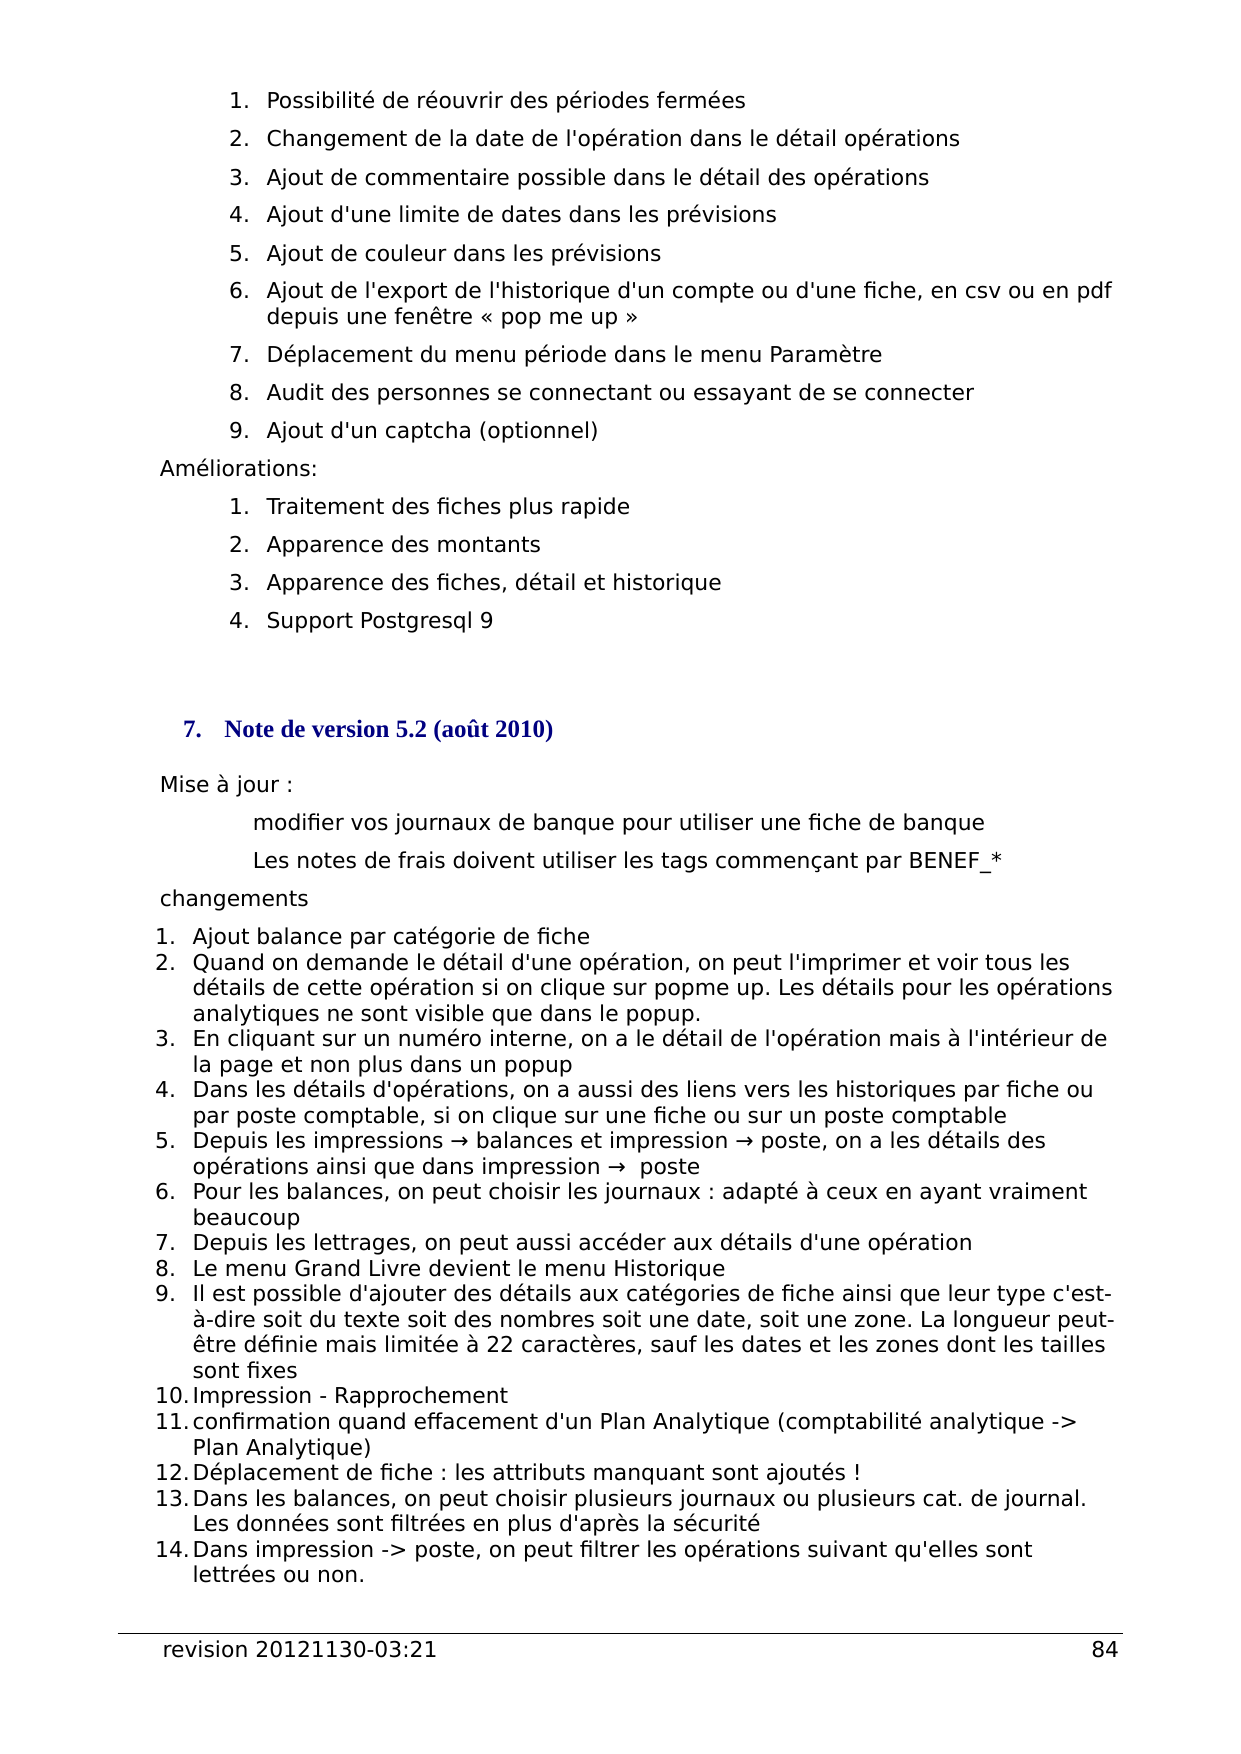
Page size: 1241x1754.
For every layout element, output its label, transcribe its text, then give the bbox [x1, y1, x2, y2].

list Pour les balances, on peut choisir les journaux : adapté à ceux en ayant vraiment beaucoup [155, 1179, 1123, 1230]
text changements [159, 886, 1123, 912]
list Dans impression -> poste, on peut filtrer les opérations suivant qu'elles sont lettrées ou non. [155, 1537, 1123, 1588]
list Apparence des montants [229, 532, 1123, 558]
list Impression - Rapprochement [155, 1383, 1123, 1409]
list Ajout de commentaire possible dans le détail des opérations [229, 164, 1123, 190]
list Changement de la date de l'opération dans le détail opérations [229, 127, 1123, 152]
list Il est possible d'ajouter des détails aux catégories de fiche ainsi que leur type c'est-à-dire soit du texte soit des nombres soit une date, soit une zone. La longueur peut-être définie mais limitée à 22 caractères, sauf les dates et les zones dont les tailles sont fixes [155, 1281, 1123, 1383]
list confirmation quand effacement d'un Plan Analytique (comptabilité analytique -> Plan Analytique) [155, 1409, 1123, 1460]
list Ajout de l'export de l'historique d'un compte ou d'une fiche, en csv ou en pdf depuis une fenêtre « pop me up » [229, 279, 1123, 330]
list Quand on demande le détail d'une opération, on peut l'imprimer et voir tous les détails de cette opération si on clique sur popme up. Les détails pour les opérations analytiques ne sont visible que dans le popup. [155, 950, 1123, 1026]
list En cliquant sur un numéro interne, on a le détail de l'opération mais à l'intérieur de la page et non plus dans un popup [155, 1026, 1123, 1077]
list Ajout d'un captcha (optionnel) [229, 418, 1123, 444]
text Les notes de frais doivent utiliser les tags commençant par BENEF_* [159, 848, 1123, 874]
list Possibilité de réouvrir des périodes fermées [229, 88, 1123, 114]
text modifier vos journaux de banque pour utiliser une fiche de banque [159, 810, 1123, 836]
list Audit des personnes se connectant ou essayant de se connecter [229, 380, 1123, 406]
list Depuis les impressions → balances et impression → poste, on a les détails des opérations ainsi que dans impression → poste [155, 1128, 1123, 1179]
list Le menu Grand Livre devient le menu Historique [155, 1256, 1123, 1281]
list Depuis les lettrages, on peut aussi accéder aux détails d'une opération [155, 1230, 1123, 1256]
list Ajout de couleur dans les prévisions [229, 241, 1123, 266]
list Support Postgresql 9 [229, 608, 1123, 634]
list Ajout balance par catégorie de fiche [155, 924, 1123, 950]
list Ajout d'une limite de dates dans les prévisions [229, 203, 1123, 228]
text Améliorations: [159, 456, 1123, 482]
text Mise à jour : [159, 772, 1123, 798]
list Apparence des fiches, détail et historique [229, 570, 1123, 596]
subtitle Note de version 5.2 (août 2010) [177, 714, 1123, 743]
list Dans les détails d'opérations, on a aussi des liens vers les historiques par fiche ou par poste comptable, si on clique sur une fiche ou sur un poste comptable [155, 1077, 1123, 1128]
list Dans les balances, on peut choisir plusieurs journaux ou plusieurs cat. de journal. Les données sont filtrées en plus d'après la sécurité [155, 1486, 1123, 1537]
list Déplacement du menu période dans le menu Paramètre [229, 342, 1123, 368]
list Déplacement de fiche : les attributs manquant sont ajoutés ! [155, 1460, 1123, 1486]
list Traitement des fiches plus rapide [229, 494, 1123, 520]
